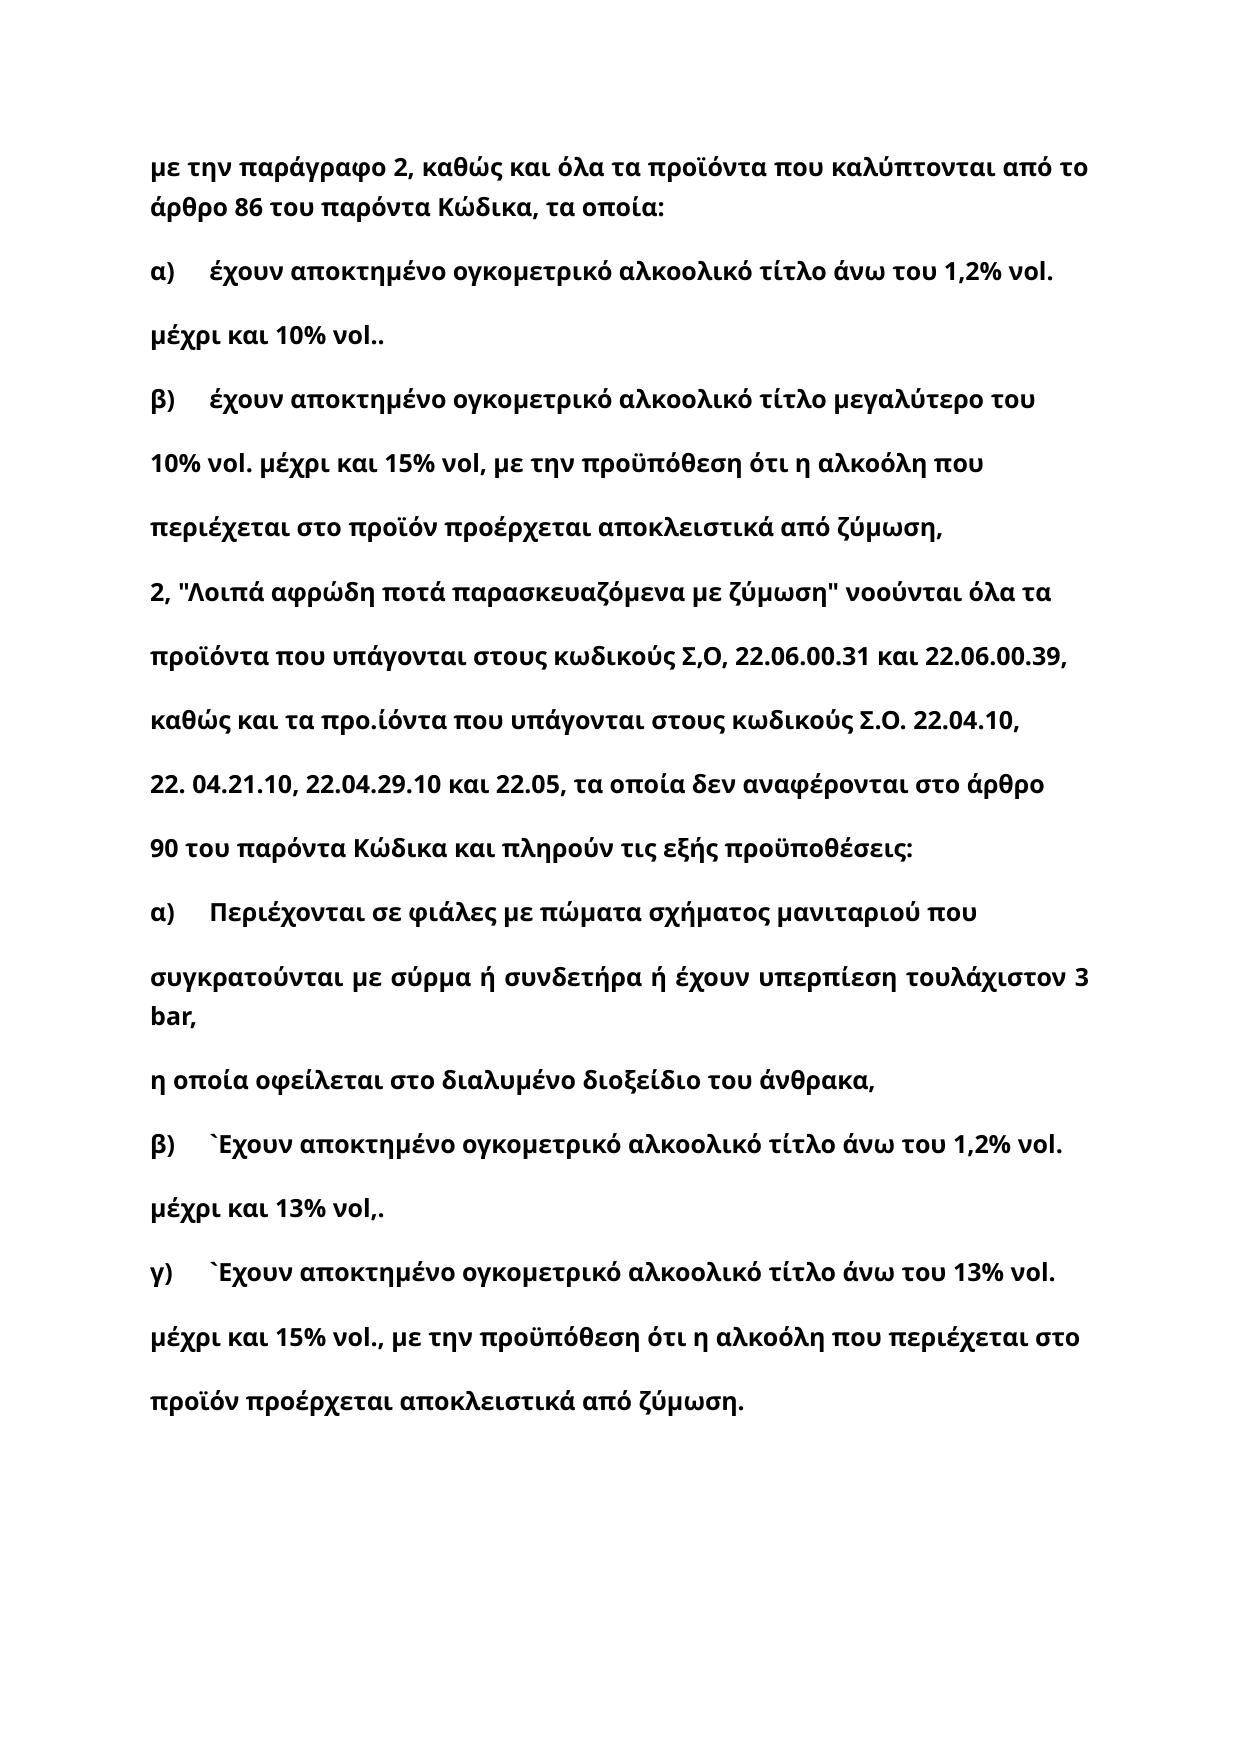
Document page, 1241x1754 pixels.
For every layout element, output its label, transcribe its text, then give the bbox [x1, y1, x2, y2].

text η οποία οφείλεται στο διαλυμένο διοξείδιο του άνθρακα, [150, 1062, 1090, 1097]
text μέχρι και 15% νοl., με την προϋπόθεση ότι η αλκοόλη που περιέχεται στο [150, 1319, 1090, 1353]
text συγκρατούνται με σύρμα ή συνδετήρα ή έχουν υπερπίεση τουλάχιστον 3 bar, [150, 959, 1090, 1032]
text μέχρι και 13% νοl,. [150, 1191, 1090, 1225]
text 90 του παρόντα Κώδικα και πληρούν τις εξής προϋποθέσεις: [150, 831, 1090, 865]
list α) Περιέχονται σε φιάλες με πώματα σχήματος μανιταριού που [150, 895, 1090, 929]
text προϊόν προέρχεται αποκλειστικά από ζύμωση. [150, 1383, 1090, 1417]
text περιέχεται στο προϊόν προέρχεται αποκλειστικά από ζύμωση, [150, 510, 1090, 544]
text καθώς και τα προ.ίόντα που υπάγονται στους κωδικούς Σ.Ο. 22.04.10, [150, 702, 1090, 737]
text με την παράγραφο 2, καθώς και όλα τα προϊόντα που καλύπτονται από το άρθρο 86 του παρόντα Κώδικα, τα οποία: [150, 150, 1090, 223]
text 2, "Λοιπά αφρώδη ποτά παρασκευαζόμενα με ζύμωση" νοούνται όλα τα [150, 574, 1090, 608]
text μέχρι και 10% νοl.. [150, 317, 1090, 352]
text 22. 04.21.10, 22.04.29.10 και 22.05, τα οποία δεν αναφέρονται στο άρθρο [150, 767, 1090, 801]
text 10% νοl. μέχρι και 15% νοl, με την προϋπόθεση ότι η αλκοόλη που [150, 446, 1090, 480]
text προϊόντα που υπάγονται στους κωδικούς Σ,Ο, 22.06.00.31 και 22.06.00.39, [150, 638, 1090, 672]
list γ) `Εχουν αποκτημένο ογκομετρικό αλκοολικό τίτλο άνω του 13% νοl. [150, 1255, 1090, 1289]
list α) έχουν αποκτημένο ογκομετρικό αλκοολικό τίτλο άνω του 1,2% νοl. [150, 253, 1090, 287]
list β) έχουν αποκτημένο ογκομετρικό αλκοολικό τίτλο μεγαλύτερο του [150, 382, 1090, 416]
list β) `Εχουν αποκτημένο ογκομετρικό αλκοολικό τίτλο άνω του 1,2% νοl. [150, 1127, 1090, 1161]
